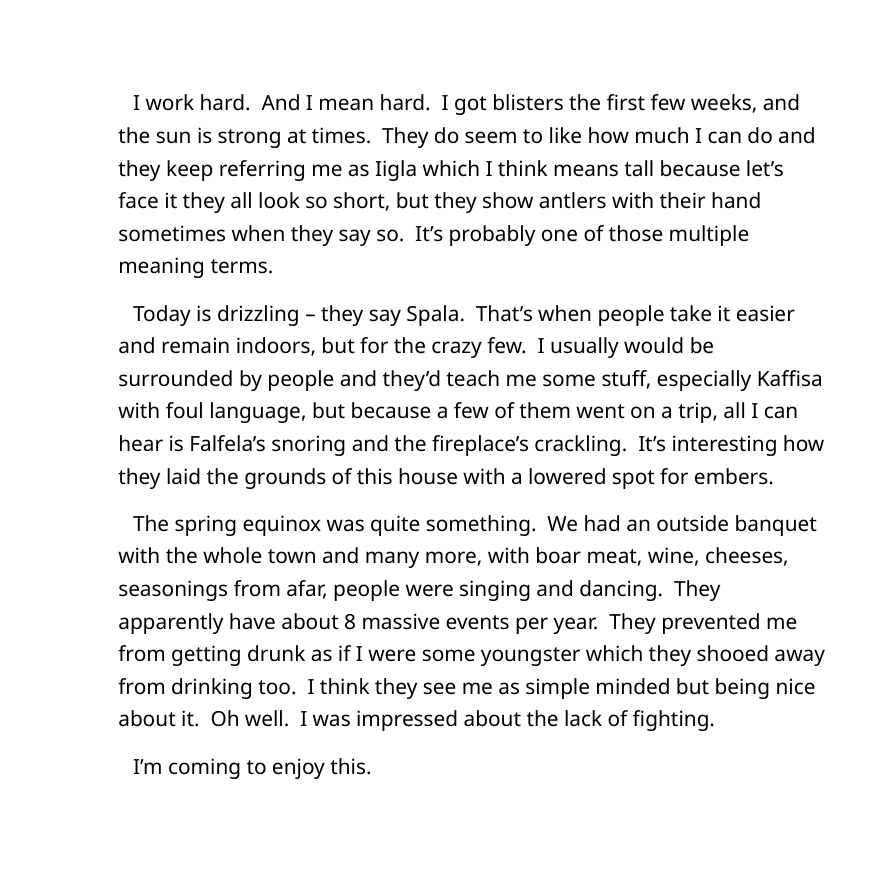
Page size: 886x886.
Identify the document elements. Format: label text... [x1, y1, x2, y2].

text Today is drizzling – they say Spala. That’s when people take it easier and remain indoors, but for the crazy few. I usually would be surrounded by people and they’d teach me some stuff, especially Kaffisa with foul language, but because a few of them went on a trip, all I can hear is Falfela’s snoring and the fireplace’s crackling. It’s interesting how they laid the grounds of this house with a lowered spot for embers. [118, 299, 827, 490]
text The spring equinox was quite something. We had an outside banquet with the whole town and many more, with boar meat, wine, cheeses, seasonings from afar, people were singing and dancing. They apparently have about 8 massive events per year. They prevented me from getting drunk as if I were some youngster which they shooed away from drinking too. I think they see me as simple minded but being nice about it. Oh well. I was impressed about the lack of fighting. [118, 509, 827, 733]
text I work hard. And I mean hard. I got blisters the first few weeks, and the sun is strong at times. They do seem to like how much I can do and they keep referring me as Iigla which I think means tall because let’s face it they all look so short, but they show antlers with their hand sometimes when they say so. It’s probably one of those multiple meaning terms. [118, 88, 827, 280]
text I’m coming to enjoy this. [118, 752, 827, 780]
